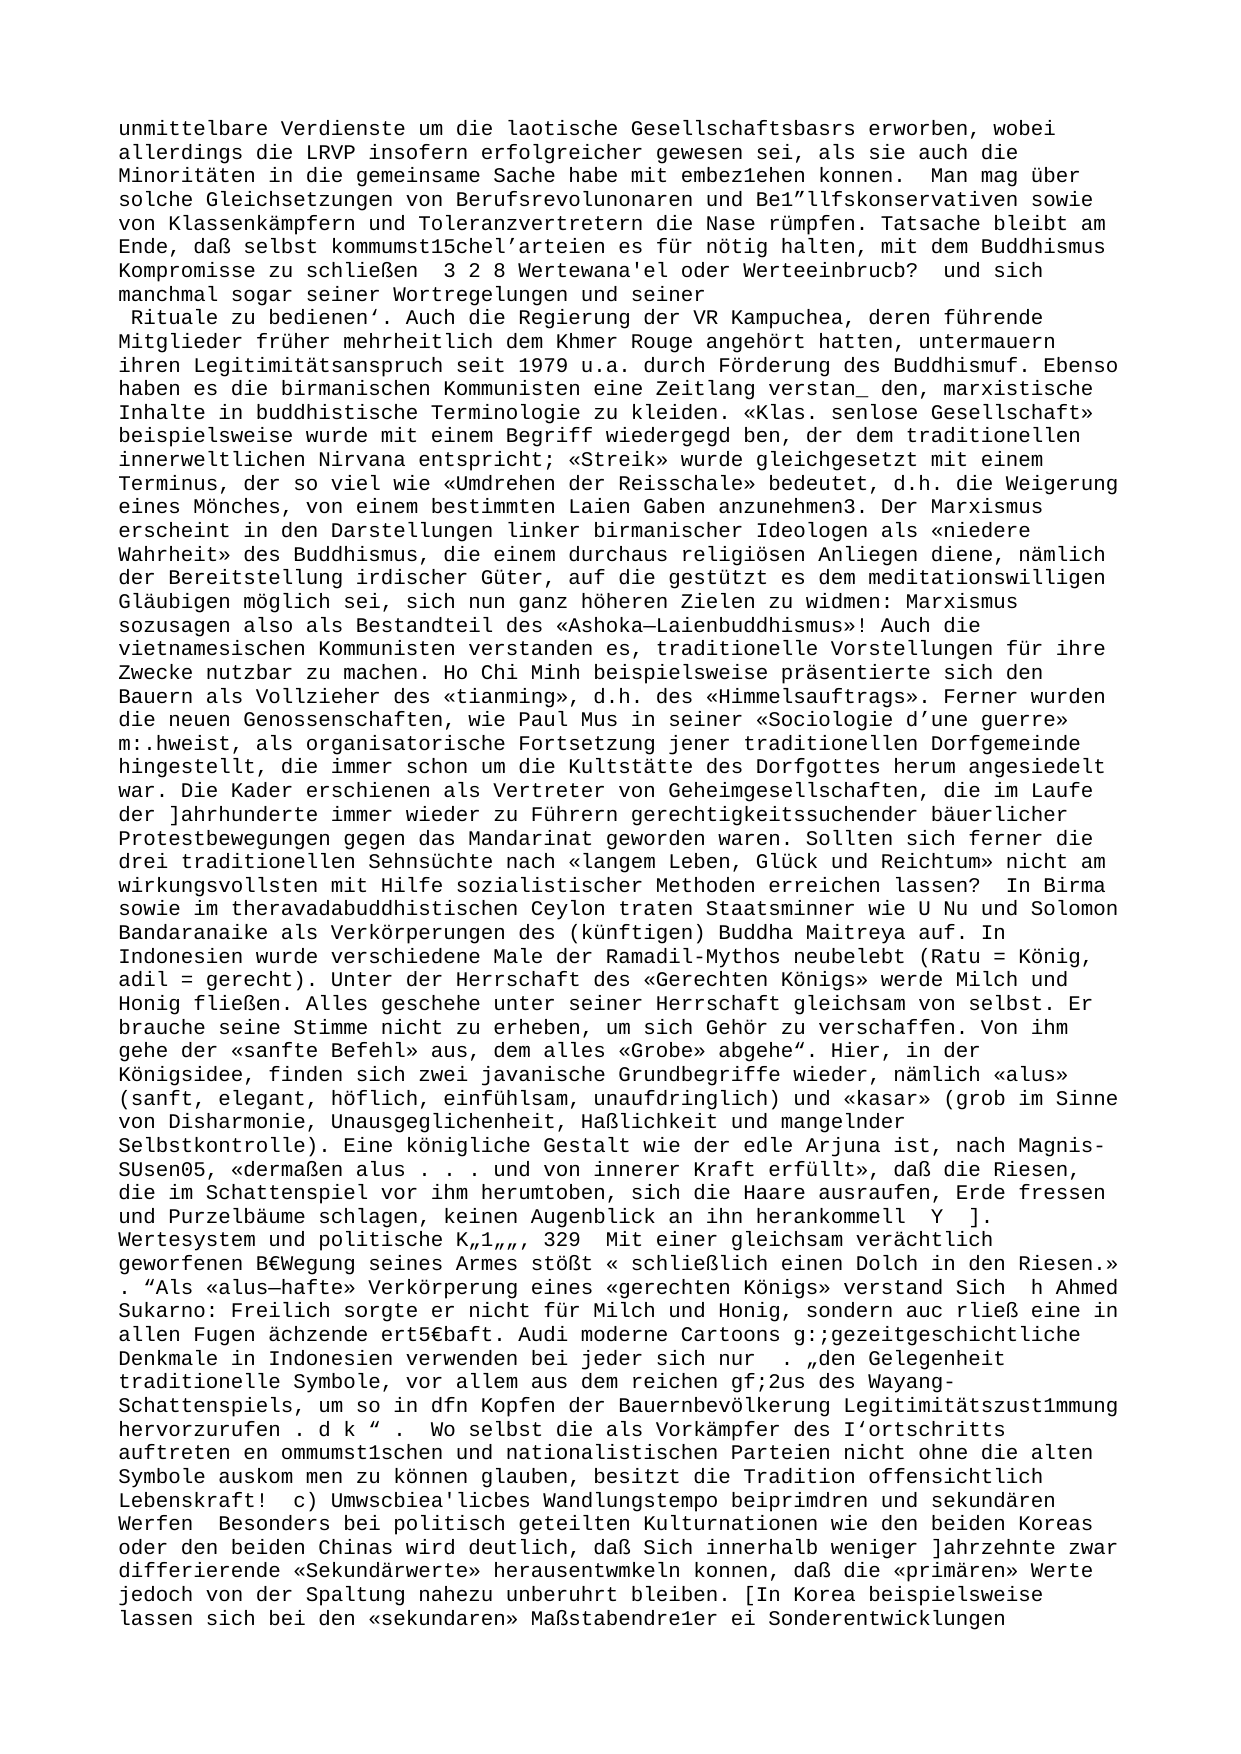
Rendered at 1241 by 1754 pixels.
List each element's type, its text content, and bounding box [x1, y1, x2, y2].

text Rituale zu bedienen‘. Auch die Regierung der VR Kampuchea, deren führende Mitglieder früher mehrheitlich dem Khmer Rouge angehört hatten, untermauern ihren Legitimitätsanspruch seit 1979 u.a. durch Förderung des Buddhismuf. Ebenso haben es die birmanischen Kommunisten eine Zeitlang verstan_ den, marxistische Inhalte in buddhistische Terminologie zu kleiden. «Klas. senlose Gesellschaft» beispielsweise wurde mit einem Begriff wiedergegd ben, der dem traditionellen innerweltlichen Nirvana entspricht; «Streik» wurde gleichgesetzt mit einem Terminus, der so viel wie «Umdrehen der Reisschale» bedeutet, d.h. die Weigerung eines Mönches, von einem bestimmten Laien Gaben anzunehmen3. Der Marxismus erscheint in den Darstellungen linker birmanischer Ideologen als «niedere Wahrheit» des Buddhismus, die einem durchaus religiösen Anliegen diene, nämlich der Bereitstellung irdischer Güter, auf die gestützt es dem meditationswilligen Gläubigen möglich sei, sich nun ganz höheren Zielen zu widmen: Marxismus sozusagen also als Bestandteil des «Ashoka—Laienbuddhismus»! Auch die vietnamesischen Kommunisten verstanden es, traditionelle Vorstellungen für ihre Zwecke nutzbar zu machen. Ho Chi Minh beispielsweise präsentierte sich den Bauern als Vollzieher des «tianming», d.h. des «Himmelsauftrags». Ferner wurden die neuen Genossenschaften, wie Paul Mus in seiner «Sociologie d’une guerre» m:.hweist, als organisatorische Fortsetzung jener traditionellen Dorfgemeinde hingestellt, die immer schon um die Kultstätte des Dorfgottes herum angesiedelt war. Die Kader erschienen als Vertreter von Geheimgesellschaften, die im Laufe der ]ahrhunderte immer wieder zu Führern gerechtigkeitssuchender bäuerlicher Protestbewegungen gegen das Mandarinat geworden waren. Sollten sich ferner die drei traditionellen Sehnsüchte nach «langem Leben, Glück und Reichtum» nicht am wirkungsvollsten mit Hilfe sozialistischer Methoden erreichen lassen? In Birma sowie im theravadabuddhistischen Ceylon traten Staatsminner wie U Nu und Solomon Bandaranaike als Verkörperungen des (künftigen) Buddha Maitreya auf. In Indonesien wurde verschiedene Male der Ramadil-Mythos neubelebt (Ratu = König, adil = gerecht). Unter der Herrschaft des «Gerechten Königs» werde Milch und Honig fließen. Alles geschehe unter seiner Herrschaft gleichsam von selbst. Er brauche seine Stimme nicht zu erheben, um sich Gehör zu verschaffen. Von ihm gehe der «sanfte Befehl» aus, dem alles «Grobe» abgehe“. Hier, in der Königsidee, finden sich zwei javanische Grundbegriffe wieder, nämlich «alus» (sanft, elegant, höflich, einfühlsam, unaufdringlich) und «kasar» (grob im Sinne von Disharmonie, Unausgeglichenheit, Haßlichkeit und mangelnder Selbstkontrolle). Eine königliche Gestalt wie der edle Arjuna ist, nach Magnis-SUsen05, «dermaßen alus . . . und von innerer Kraft erfüllt», daß die Riesen, die im Schattenspiel vor ihm herumtoben, sich die Haare ausraufen, Erde fressen und Purzelbäume schlagen, keinen Augenblick an ihn herankommell Y ]. Wertesystem und politische K„1„„‚ 329 Mit einer gleichsam verächtlich geworfenen B€Wegung seines Armes stößt « schließlich einen Dolch in den Riesen.» . “Als «alus—hafte» Verkörperung eines «gerechten Königs» verstand Sich h Ahmed Sukarno: Freilich sorgte er nicht für Milch und Honig, sondern auc rließ eine in allen Fugen ächzende ert5€baft. Audi moderne Cartoons g:;gezeitgeschichtliche Denkmale in Indonesien verwenden bei jeder sich nur . „den Gelegenheit traditionelle Symbole, vor allem aus dem reichen gf;2us des Wayang-Schattenspiels, um so in dfn Kopfen der Bauernbevölkerung Legitimitätszust1mmung hervorzurufen . d k “ . Wo selbst die als Vorkämpfer des I‘ortschritts auftreten en ommumst1schen und nationalistischen Parteien nicht ohne die alten Symbole auskom men zu können glauben, besitzt die Tradition offensichtlich Lebenskraft! c) Umwscbiea'licbes Wandlungstempo beiprimdren und sekundären Werfen Besonders bei politisch geteilten Kulturnationen wie den beiden Koreas oder den beiden Chinas wird deutlich, daß Sich innerhalb weniger ]ahrzehnte zwar differierende «Sekundärwerte» herausentwmkeln konnen, daß die «primären» Werte jedoch von der Spaltung nahezu unberuhrt bleiben. [In Korea beispielsweise lassen sich bei den «sekundaren» Maßstabendre1er ei Sonderentwicklungen [118, 307, 1122, 1631]
text unmittelbare Verdienste um die laotische Gesellschaftsbasrs erworben, wobei allerdings die LRVP insofern erfolgreicher gewesen sei, als sie auch die Minoritäten in die gemeinsame Sache habe mit embez1ehen konnen. Man mag über solche Gleichsetzungen von Berufsrevolunonaren und Be1”llfskonservativen sowie von Klassenkämpfern und Toleranzvertretern die Nase rümpfen. Tatsache bleibt am Ende, daß selbst kommumst15chel’arteien es für nötig halten, mit dem Buddhismus Kompromisse zu schließen 3 2 8 Wertewana'el oder Werteeinbrucb? und sich manchmal sogar seiner Wortregelungen und seiner [118, 118, 1122, 307]
